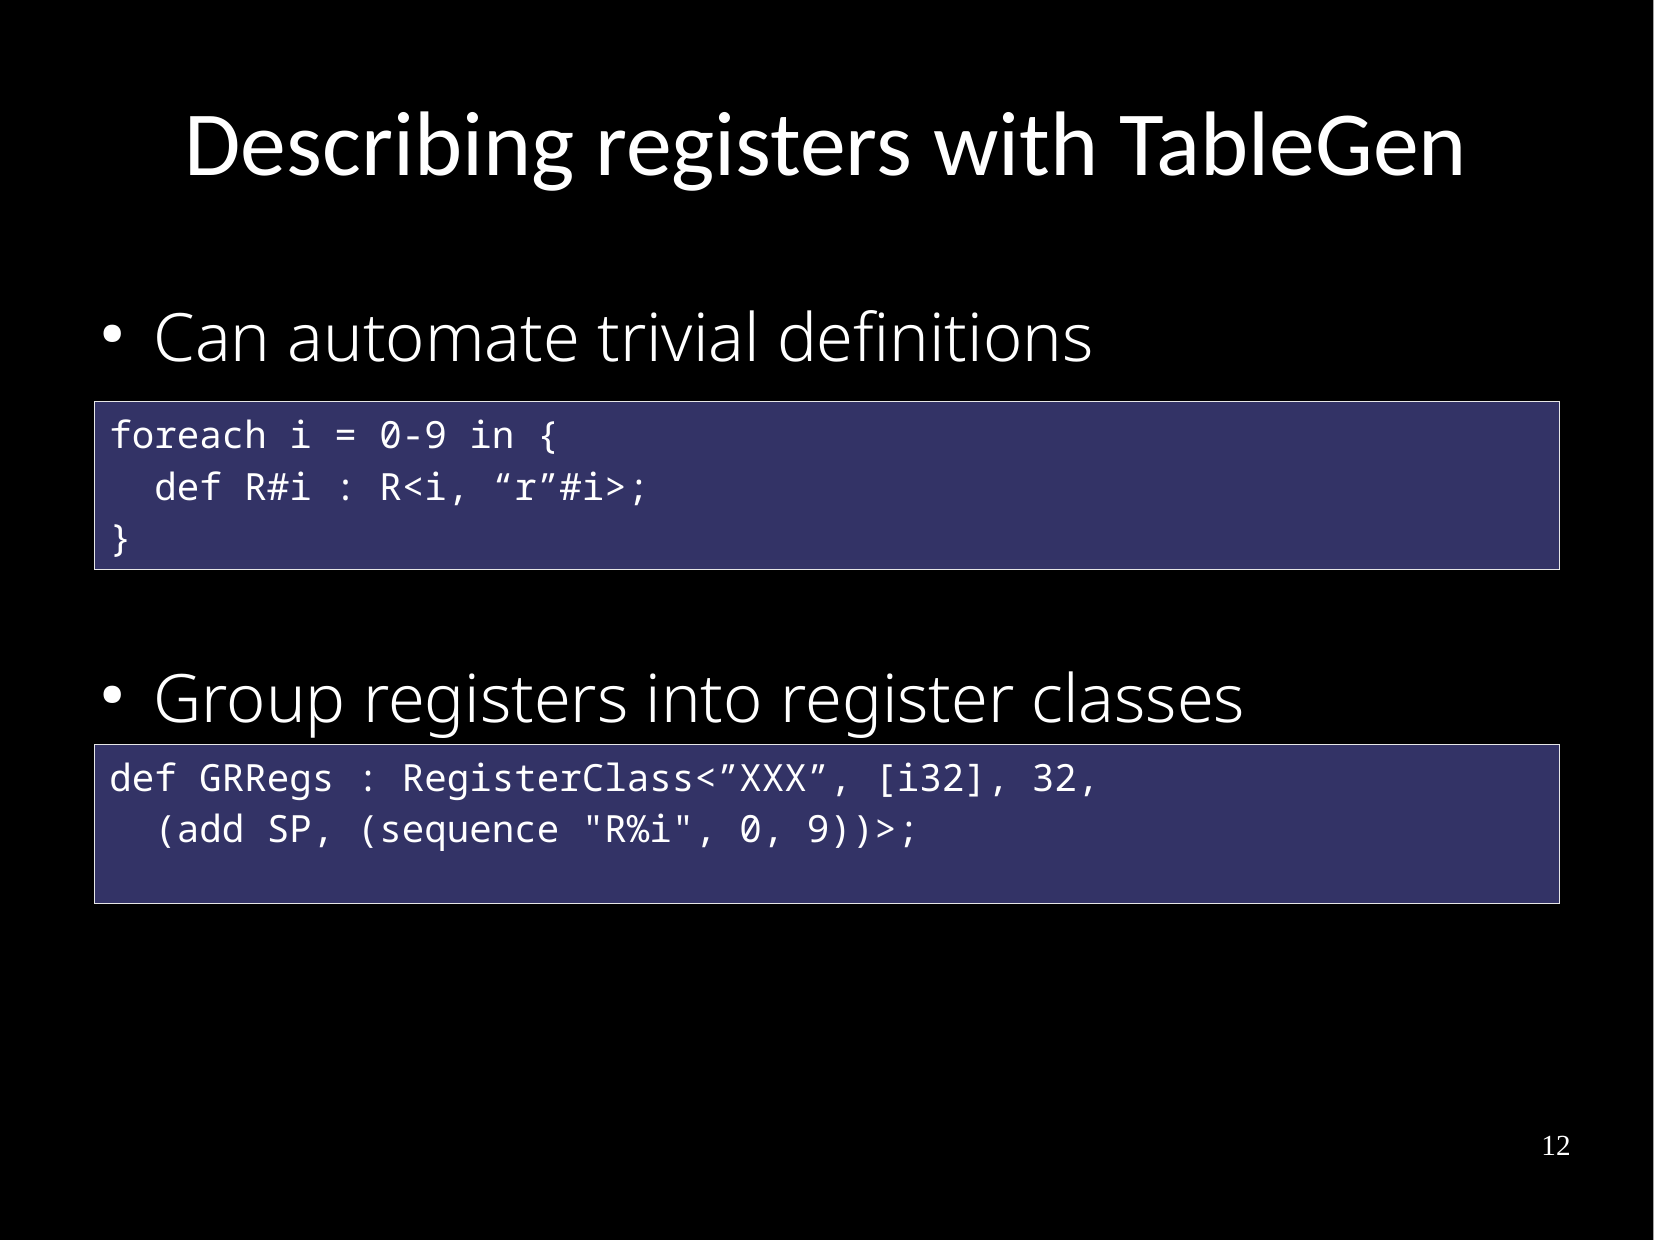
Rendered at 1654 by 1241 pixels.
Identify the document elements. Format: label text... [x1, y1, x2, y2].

text_box foreach i = 0-9 in { def R#i : R<i, “r”#i>; } [94, 401, 1560, 562]
title Describing registers with TableGen [82, 49, 1571, 257]
list Can automate trivial definitions Group registers into register classes [82, 290, 1571, 1010]
text_box def GRRegs : RegisterClass<”XXX”, [i32], 32, (add SP, (sequence "R%i", 0, 9))>; [94, 744, 1560, 904]
